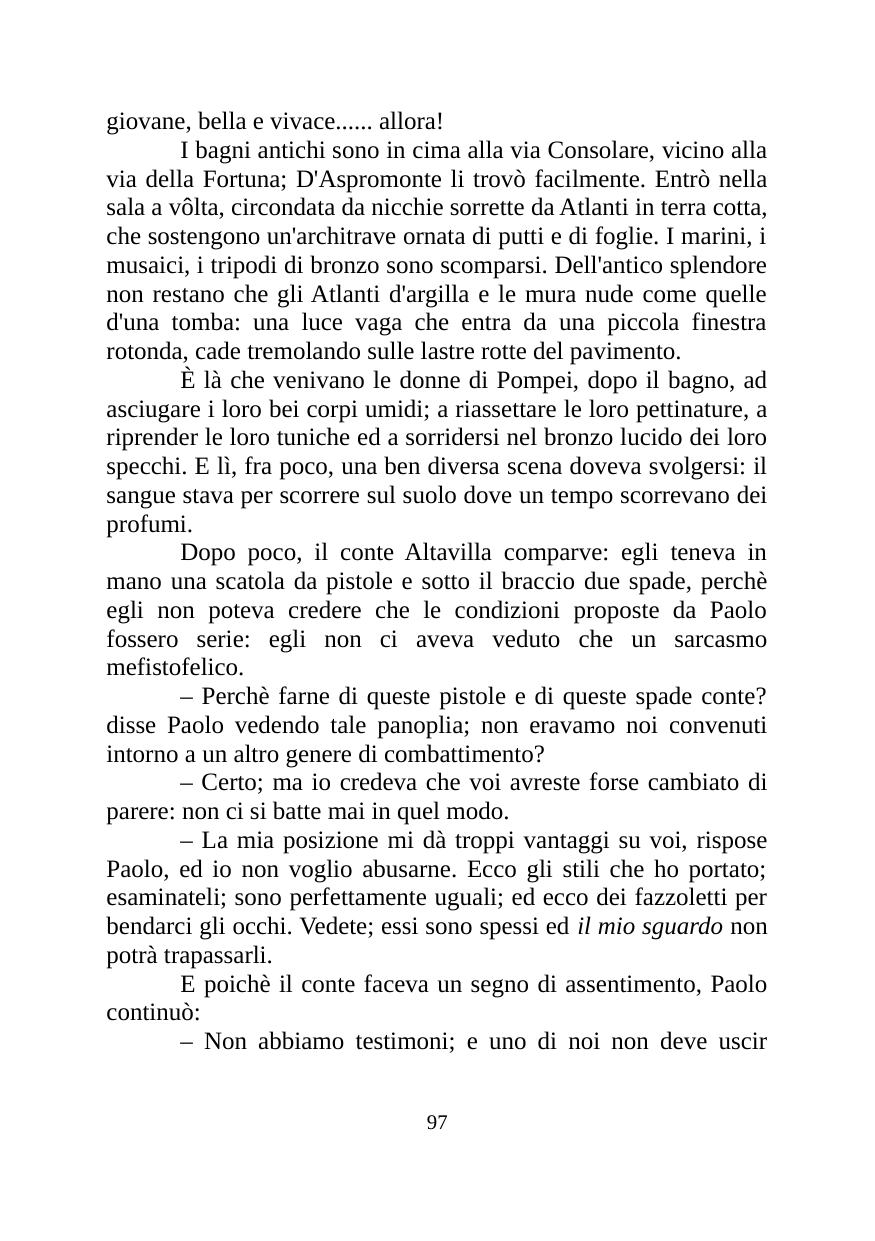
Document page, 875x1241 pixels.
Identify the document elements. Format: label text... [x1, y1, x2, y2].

text – Certo; ma io credeva che voi avreste forse cambiato di parere: non ci si batte mai in quel modo. [106, 767, 768, 825]
text – Non abbiamo testimoni; e uno di noi non deve uscir [106, 1026, 768, 1055]
text I bagni antichi sono in cima alla via Consolare, vicino alla via della Fortuna; D'Aspromonte li trovò facilmente. Entrò nella sala a vôlta, circondata da nicchie sorrette da Atlanti in terra cotta, che sostengono un'architrave ornata di putti e di foglie. I marini, i musaici, i tripodi di bronzo sono scomparsi. Dell'antico splendore non restano che gli Atlanti d'argilla e le mura nude come quelle d'una tomba: una luce vaga che entra da una piccola finestra rotonda, cade tremolando sulle lastre rotte del pavimento. [106, 135, 768, 365]
text Dopo poco, il conte Altavilla comparve: egli teneva in mano una scatola da pistole e sotto il braccio due spade, perchè egli non poteva credere che le condizioni proposte da Paolo fossero serie: egli non ci aveva veduto che un sarcasmo mefistofelico. [106, 537, 768, 681]
text giovane, bella e vivace...... allora! [106, 106, 768, 135]
text È là che venivano le donne di Pompei, dopo il bagno, ad asciugare i loro bei corpi umidi; a riassettare le loro pettinature, a riprender le loro tuniche ed a sorridersi nel bronzo lucido dei loro specchi. E lì, fra poco, una ben diversa scena doveva svolgersi: il sangue stava per scorrere sul suolo dove un tempo scorrevano dei profumi. [106, 365, 768, 537]
text – Perchè farne di queste pistole e di queste spade conte? disse Paolo vedendo tale panoplia; non eravamo noi convenuti intorno a un altro genere di combattimento? [106, 681, 768, 767]
text E poichè il conte faceva un segno di assentimento, Paolo continuò: [106, 969, 768, 1026]
text – La mia posizione mi dà troppi vantaggi su voi, rispose Paolo, ed io non voglio abusarne. Ecco gli stili che ho portato; esaminateli; sono perfettamente uguali; ed ecco dei fazzoletti per bendarci gli occhi. Vedete; essi sono spessi ed il mio sguardo non potrà trapassarli. [106, 825, 768, 969]
